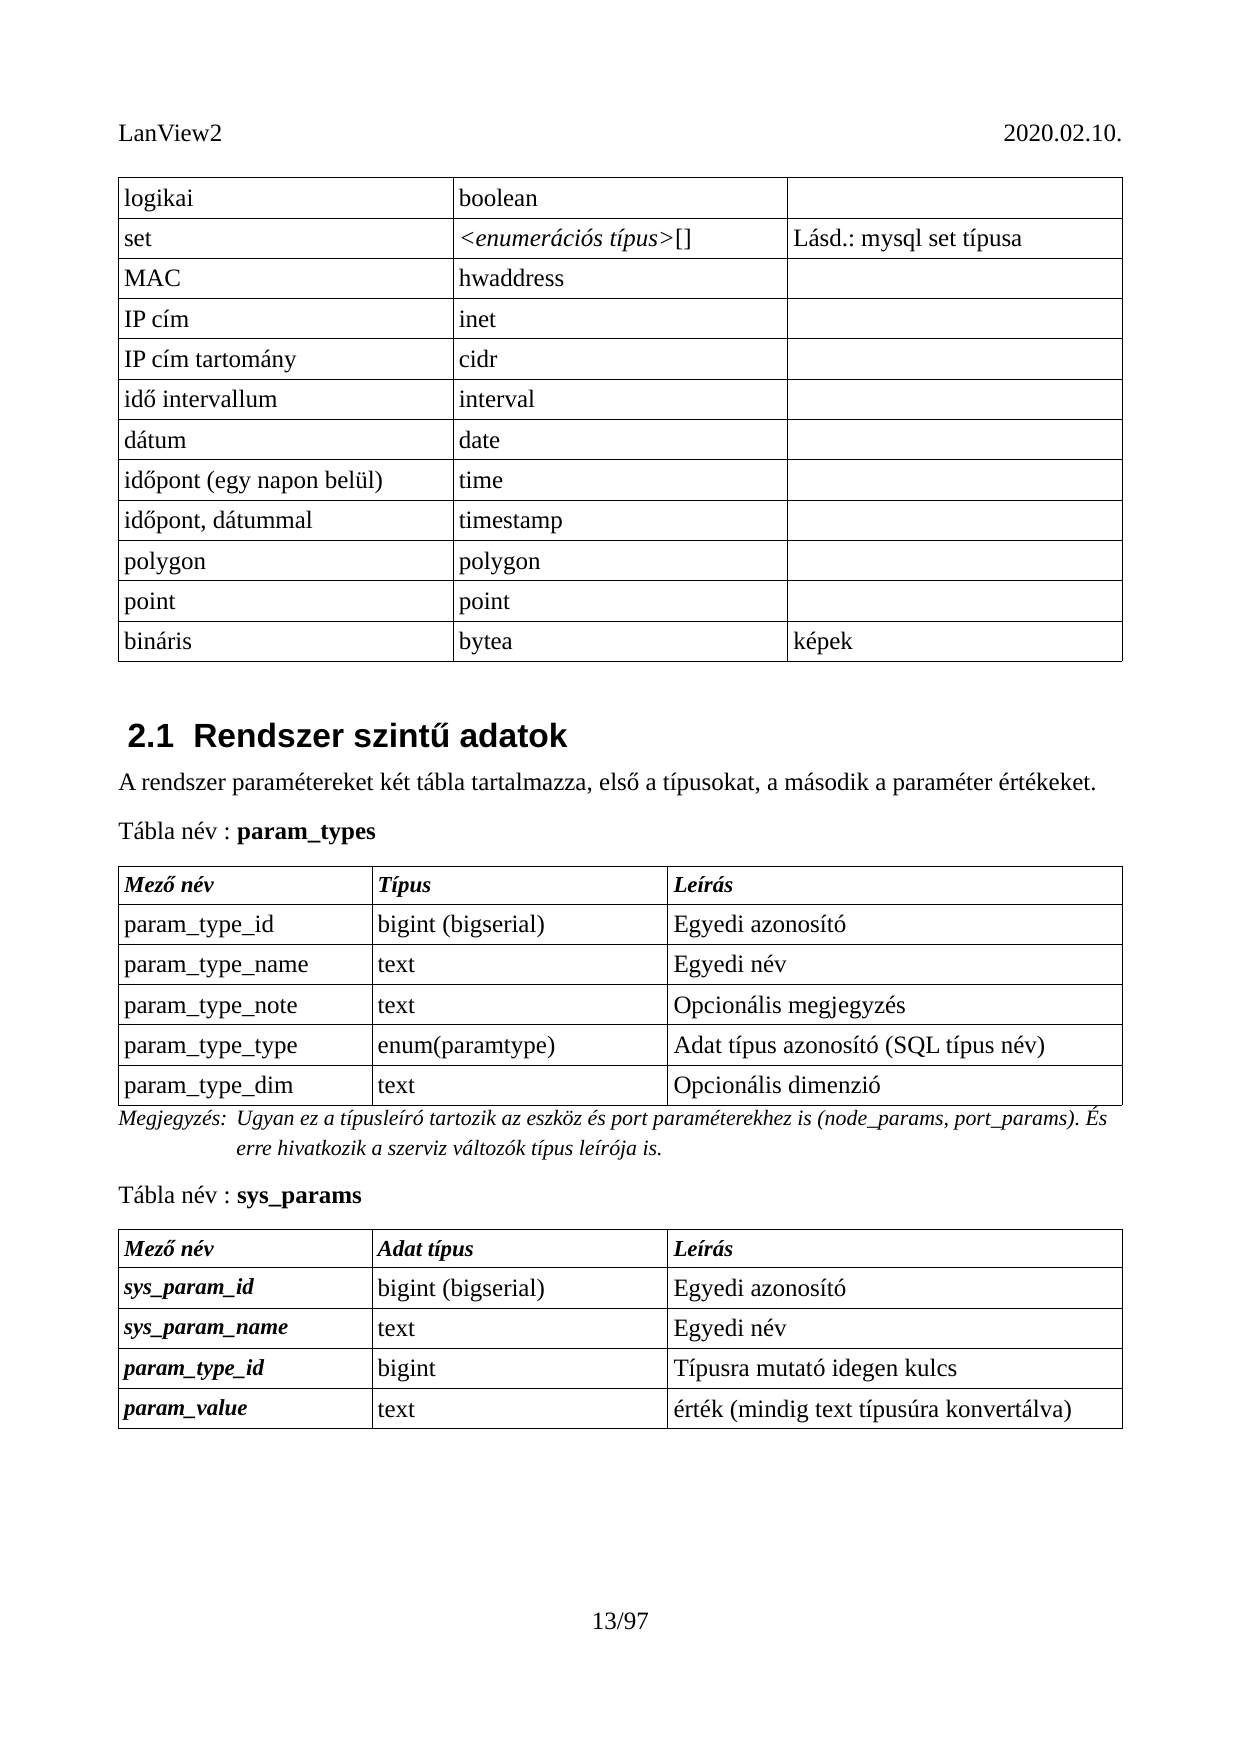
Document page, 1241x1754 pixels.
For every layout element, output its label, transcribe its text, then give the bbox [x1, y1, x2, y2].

table_header Mező név [119, 1230, 372, 1267]
table_cell text [373, 945, 667, 984]
table_cell point [454, 581, 787, 621]
text Tábla név : param_types [118, 816, 1122, 845]
table_cell bigint (bigserial) [373, 905, 667, 944]
table_header Adat típus [373, 1230, 667, 1267]
table_cell polygon [454, 541, 787, 580]
text Tábla név : sys_params [118, 1180, 1122, 1209]
table_cell idő intervallum [119, 380, 453, 419]
table_header Típus [373, 867, 667, 903]
table_cell param_type_note [119, 985, 372, 1024]
table_cell text [373, 1389, 667, 1428]
table_cell bináris [119, 622, 453, 661]
table_cell param_type_id [119, 905, 372, 944]
table_cell boolean [454, 178, 787, 217]
table_cell text [373, 985, 667, 1024]
table_cell text [373, 1309, 667, 1348]
table_cell dátum [119, 420, 453, 459]
table_cell érték (mindig text típusúra konvertálva) [668, 1389, 1122, 1428]
table_cell [788, 460, 1122, 499]
subtitle Rendszer szintű adatok [118, 716, 1122, 755]
table_cell [788, 259, 1122, 298]
table_cell text [373, 1066, 667, 1105]
table_cell param_type_type [119, 1025, 372, 1065]
table_cell polygon [119, 541, 453, 580]
table_cell param_value [119, 1389, 372, 1428]
text Megjegyzés: Ugyan ez a típusleíró tartozik az eszköz és port paraméterekhez is (node_params, port_params). És erre hivatkozik a szerviz változók típus leírója is. [118, 1106, 1122, 1161]
table_cell enum(paramtype) [373, 1025, 667, 1065]
table_cell bigint (bigserial) [373, 1268, 667, 1307]
table_cell time [454, 460, 787, 499]
table_cell point [119, 581, 453, 621]
table_cell IP cím [119, 299, 453, 338]
table_cell [788, 420, 1122, 459]
text A rendszer paramétereket két tábla tartalmazza, első a típusokat, a második a paraméter értékeket. [118, 767, 1122, 796]
table_header Mező név [119, 867, 372, 903]
table_cell param_type_name [119, 945, 372, 984]
table_header Leírás [668, 867, 1122, 903]
table_cell Egyedi név [668, 1309, 1122, 1348]
table_cell param_type_id [119, 1349, 372, 1388]
table_cell [788, 541, 1122, 580]
table_cell sys_param_id [119, 1268, 372, 1307]
table_cell Opcionális megjegyzés [668, 985, 1122, 1024]
table_cell cidr [454, 339, 787, 379]
table_cell Egyedi azonosító [668, 905, 1122, 944]
table_cell időpont (egy napon belül) [119, 460, 453, 499]
table_cell [788, 581, 1122, 621]
table_cell <enumerációs típus>[] [454, 219, 787, 258]
table_cell interval [454, 380, 787, 419]
table_cell param_type_dim [119, 1066, 372, 1105]
table_cell Adat típus azonosító (SQL típus név) [668, 1025, 1122, 1065]
table_cell sys_param_name [119, 1309, 372, 1348]
table_cell inet [454, 299, 787, 338]
table_cell hwaddress [454, 259, 787, 298]
table_cell timestamp [454, 501, 787, 540]
table_cell [788, 299, 1122, 338]
table_cell Opcionális dimenzió [668, 1066, 1122, 1105]
table_cell [788, 380, 1122, 419]
table_cell Lásd.: mysql set típusa [788, 219, 1122, 258]
table_cell Egyedi név [668, 945, 1122, 984]
table_cell MAC [119, 259, 453, 298]
table_header Leírás [668, 1230, 1122, 1267]
table_cell [788, 501, 1122, 540]
table_cell képek [788, 622, 1122, 661]
table_cell logikai [119, 178, 453, 217]
table_cell set [119, 219, 453, 258]
table_cell [788, 339, 1122, 379]
table_cell időpont, dátummal [119, 501, 453, 540]
table_cell Típusra mutató idegen kulcs [668, 1349, 1122, 1388]
table_cell bytea [454, 622, 787, 661]
table_cell IP cím tartomány [119, 339, 453, 379]
table_cell date [454, 420, 787, 459]
table_cell [788, 178, 1122, 217]
table_cell Egyedi azonosító [668, 1268, 1122, 1307]
table_cell bigint [373, 1349, 667, 1388]
